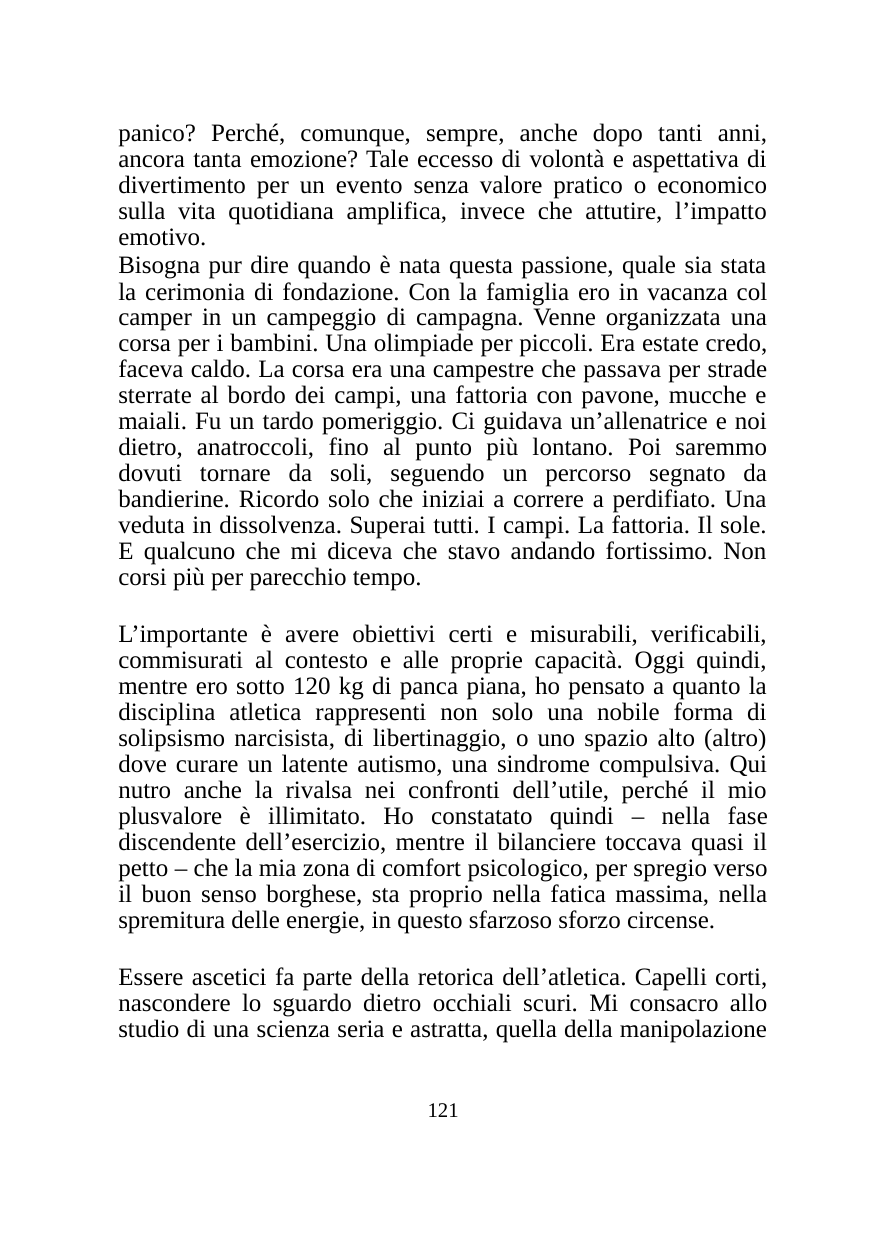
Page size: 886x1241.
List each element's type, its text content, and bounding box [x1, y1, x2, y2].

text panico? Perché, comunque, sempre, anche dopo tanti anni, ancora tanta emozione? Tale eccesso di volontà e aspettativa di divertimento per un evento senza valore pratico o economico sulla vita quotidiana amplifica, invece che attutire, l’impatto emotivo. [118, 118, 768, 251]
text Bisogna pur dire quando è nata questa passione, quale sia stata la cerimonia di fondazione. Con la famiglia ero in vacanza col camper in un campeggio di campagna. Venne organizzata una corsa per i bambini. Una olimpiade per piccoli. Era estate credo, faceva caldo. La corsa era una campestre che passava per strade sterrate al bordo dei campi, una fattoria con pavone, mucche e maiali. Fu un tardo pomeriggio. Ci guidava un’allenatrice e noi dietro, anatroccoli, fino al punto più lontano. Poi saremmo dovuti tornare da soli, seguendo un percorso segnato da bandierine. Ricordo solo che iniziai a correre a perdifiato. Una veduta in dissolvenza. Superai tutti. I campi. La fattoria. Il sole. E qualcuno che mi diceva che stavo andando fortissimo. Non corsi più per parecchio tempo. [118, 251, 768, 591]
text L’importante è avere obiettivi certi e misurabili, verificabili, commisurati al contesto e alle proprie capacità. Oggi quindi, mentre ero sotto 120 kg di panca piana, ho pensato a quanto la disciplina atletica rappresenti non solo una nobile forma di solipsismo narcisista, di libertinaggio, o uno spazio alto (altro) dove curare un latente autismo, una sindrome compulsiva. Qui nutro anche la rivalsa nei confronti dell’utile, perché il mio plusvalore è illimitato. Ho constatato quindi – nella fase discendente dell’esercizio, mentre il bilanciere toccava quasi il petto – che la mia zona di comfort psicologico, per spregio verso il buon senso borghese, sta proprio nella fatica massima, nella spremitura delle energie, in questo sfarzoso sforzo circense. [118, 619, 768, 933]
text Essere ascetici fa parte della retorica dell’atletica. Capelli corti, nascondere lo sguardo dietro occhiali scuri. Mi consacro allo studio di una scienza seria e astratta, quella della manipolazione [118, 962, 768, 1043]
